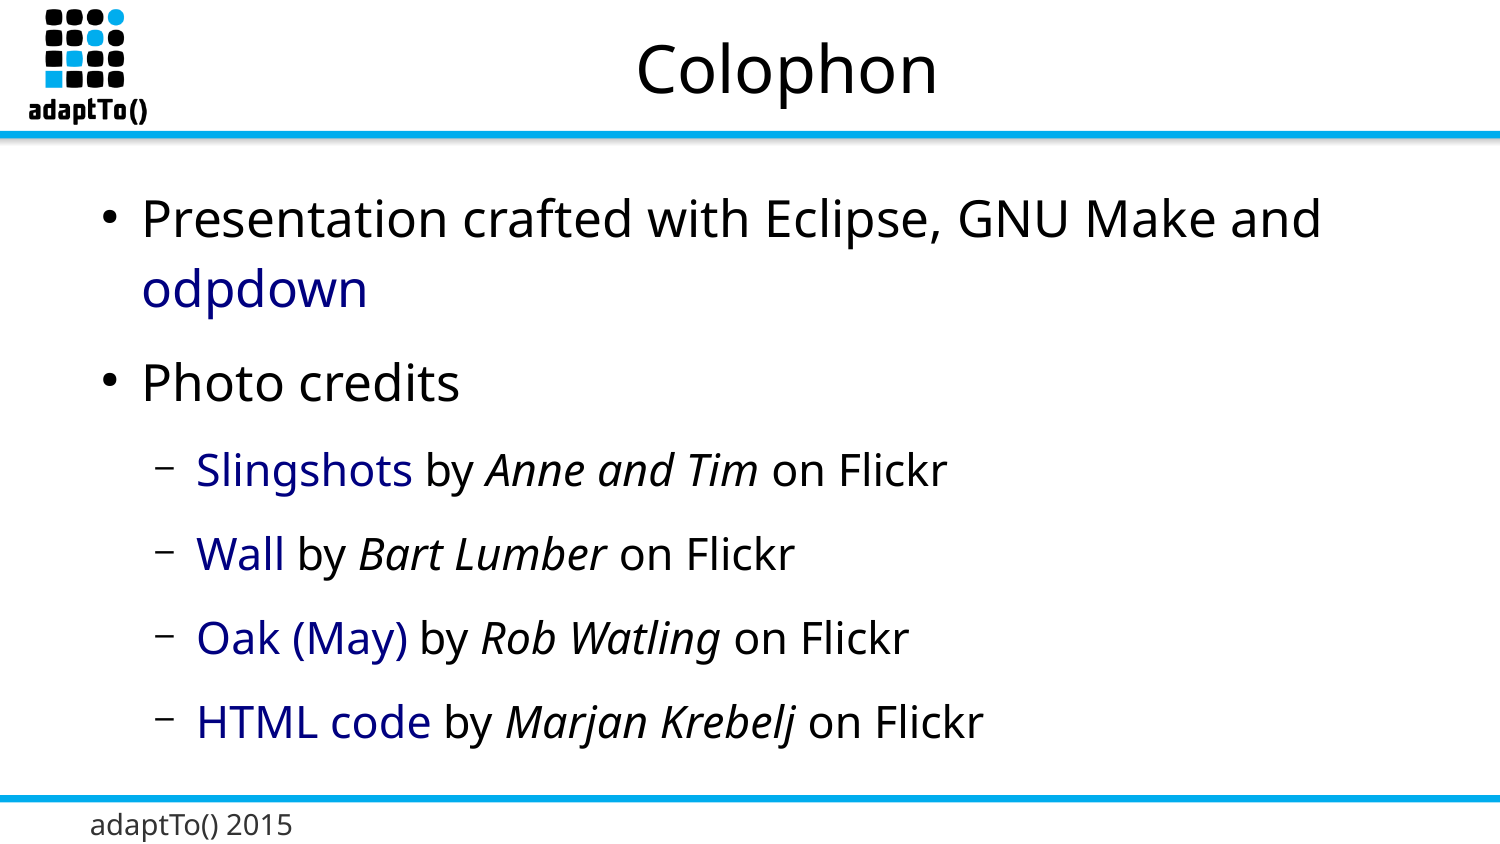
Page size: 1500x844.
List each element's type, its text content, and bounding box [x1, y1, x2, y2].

list Presentation crafted with Eclipse, GNU Make and odpdown Photo credits Slingshots by Anne and Tim on Flickr Wall by Bart Lumber on Flickr Oak (May) by Rob Watling on Flickr HTML code by Marjan Krebelj on Flickr [52, 183, 1447, 760]
title Colophon [150, 15, 1425, 121]
picture [27, 6, 148, 126]
